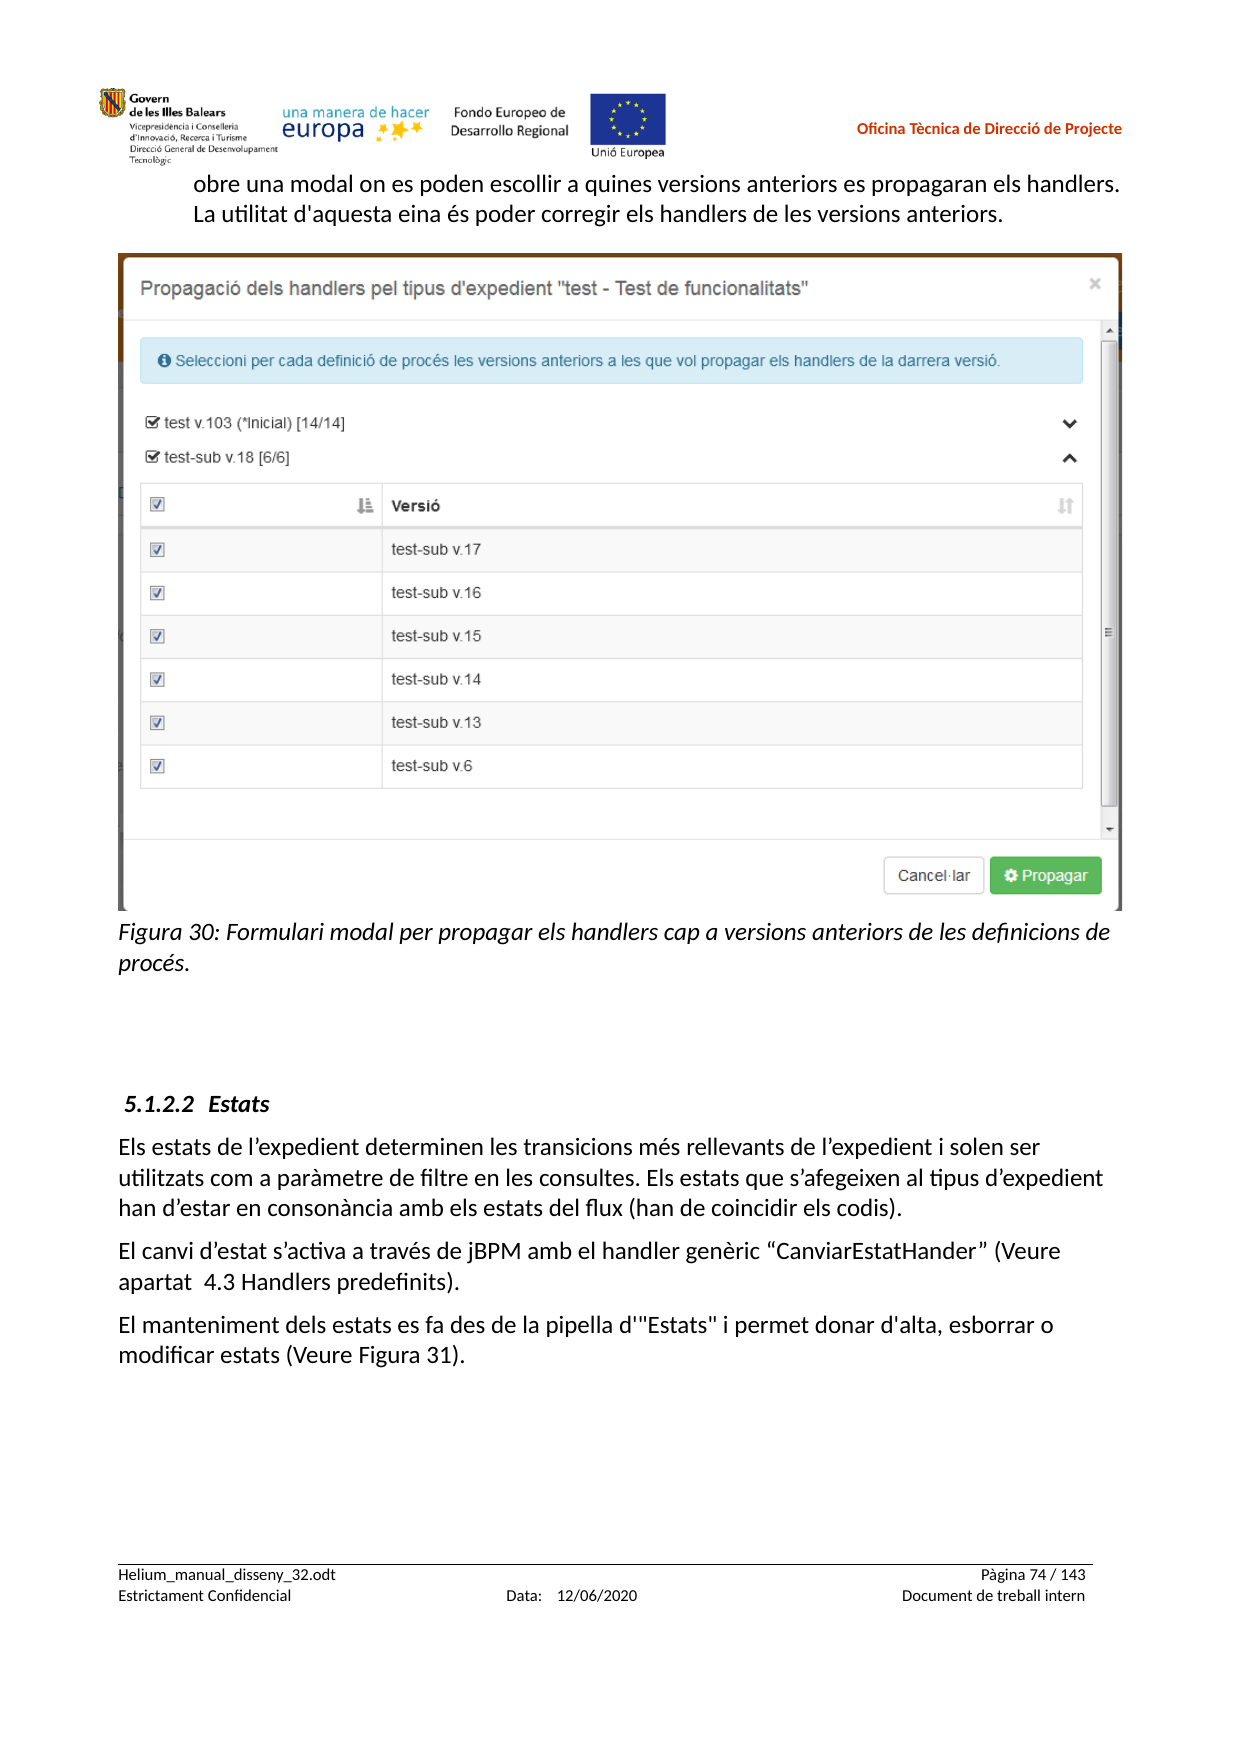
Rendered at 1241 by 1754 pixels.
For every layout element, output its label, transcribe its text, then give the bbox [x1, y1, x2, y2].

text Figura 30: Formulari modal per propagar els handlers cap a versions anteriors de les definicions de procés. [118, 911, 1122, 978]
text El canvi d’estat s’activa a través de jBPM amb el handler genèric “CanviarEstatHander” (Veure apartat 4.3Handlers predefinits). [118, 1236, 1122, 1297]
subtitle Estats [118, 1089, 1122, 1119]
list obre una modal on es poden escollir a quines versions anteriors es propagaran els handlers. La utilitat d'aquesta eina és poder corregir els handlers de les versions anteriors. [156, 168, 1122, 229]
picture [118, 253, 1123, 911]
text Els estats de l’expedient determinen les transicions més rellevants de l’expedient i solen ser utilitzats com a paràmetre de filtre en les consultes. Els estats que s’afegeixen al tipus d’expedient han d’estar en consonància amb els estats del flux (han de coincidir els codis). [118, 1131, 1122, 1223]
picture [99, 87, 668, 166]
text El manteniment dels estats es fa des de la pipella d'"Estats" i permet donar d'alta, esborrar o modificar estats (Veure Figura 31). [118, 1309, 1122, 1370]
